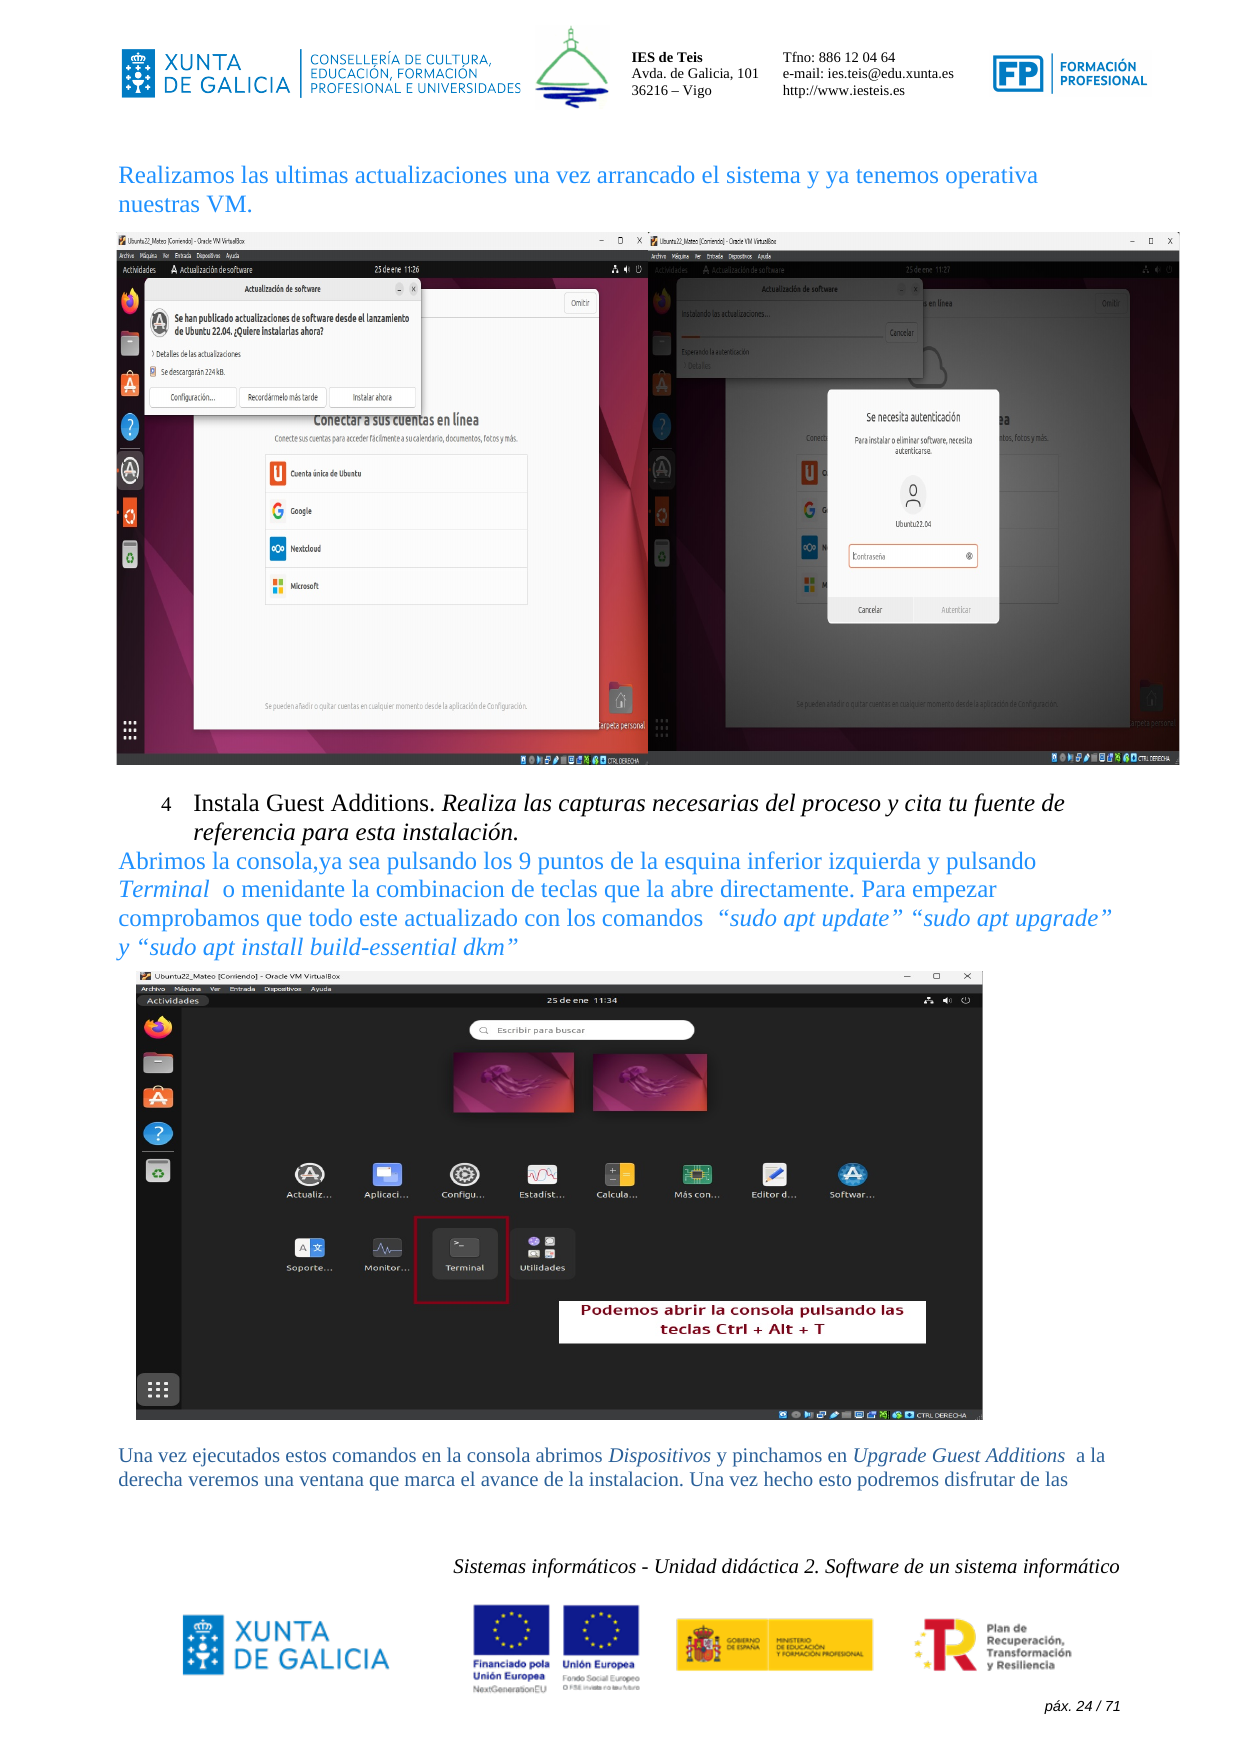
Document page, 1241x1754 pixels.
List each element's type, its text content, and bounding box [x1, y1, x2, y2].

text Realizamos las ultimas actualizaciones una vez arrancado el sistema y ya tenemos operativa nuestras VM. [118, 160, 1122, 218]
picture [121, 49, 521, 98]
picture [136, 971, 983, 1420]
text Abrimos la consola,ya sea pulsando los 9 puntos de la esquina inferior izquierda y pulsando Terminal o menidante la combinacion de teclas que la abre directamente. Para empezar comprobamos que todo este actualizado con los comandos “sudo apt update” “sudo apt upgrade” y “sudo apt install build-essential dkm” [118, 846, 1122, 961]
picture [989, 50, 1153, 97]
picture [116, 232, 1180, 765]
picture [534, 25, 611, 110]
picture [182, 1593, 1085, 1700]
list Instala Guest Additions. Realiza las capturas necesarias del proceso y cita tu fuente de referencia para esta instalación. [156, 788, 1122, 846]
text Una vez ejecutados estos comandos en la consola abrimos Dispositivos y pinchamos en Upgrade Guest Additions a la derecha veremos una ventana que marca el avance de la instalacion. Una vez hecho esto podremos disfrutar de las [118, 1443, 1122, 1491]
